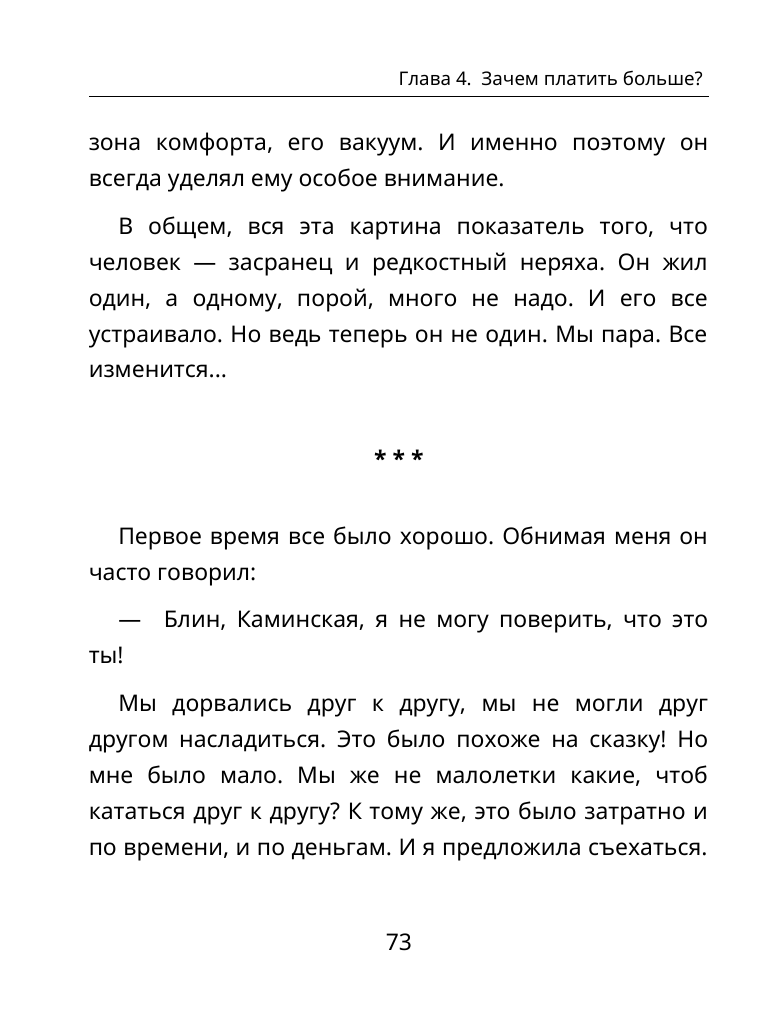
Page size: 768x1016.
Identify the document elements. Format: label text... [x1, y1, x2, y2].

text В общем, вся эта картина показатель того, что человек — засранец и редкостный неряха. Он жил один, а одному, порой, много не надо. И его все устраивало. Но ведь теперь он не один. Мы пара. Все изменится... [88, 210, 709, 385]
list Блин, Каминская, я не могу поверить, что это ты! [88, 603, 709, 671]
text Первое время все было хорошо. Обнимая меня он часто говорил: [88, 520, 709, 587]
text Мы дорвались друг к другу, мы не могли друг другом насладиться. Это было похоже на сказку! Но мне было мало. Мы же не малолетки какие, чтоб кататься друг к другу? К тому же, это было затратно и по времени, и по деньгам. И я предложила съехаться. [88, 687, 709, 862]
text зона комфорта, его вакуум. И именно поэтому он всегда уделял ему особое внимание. [88, 126, 709, 193]
subtitle * * * [88, 442, 709, 474]
